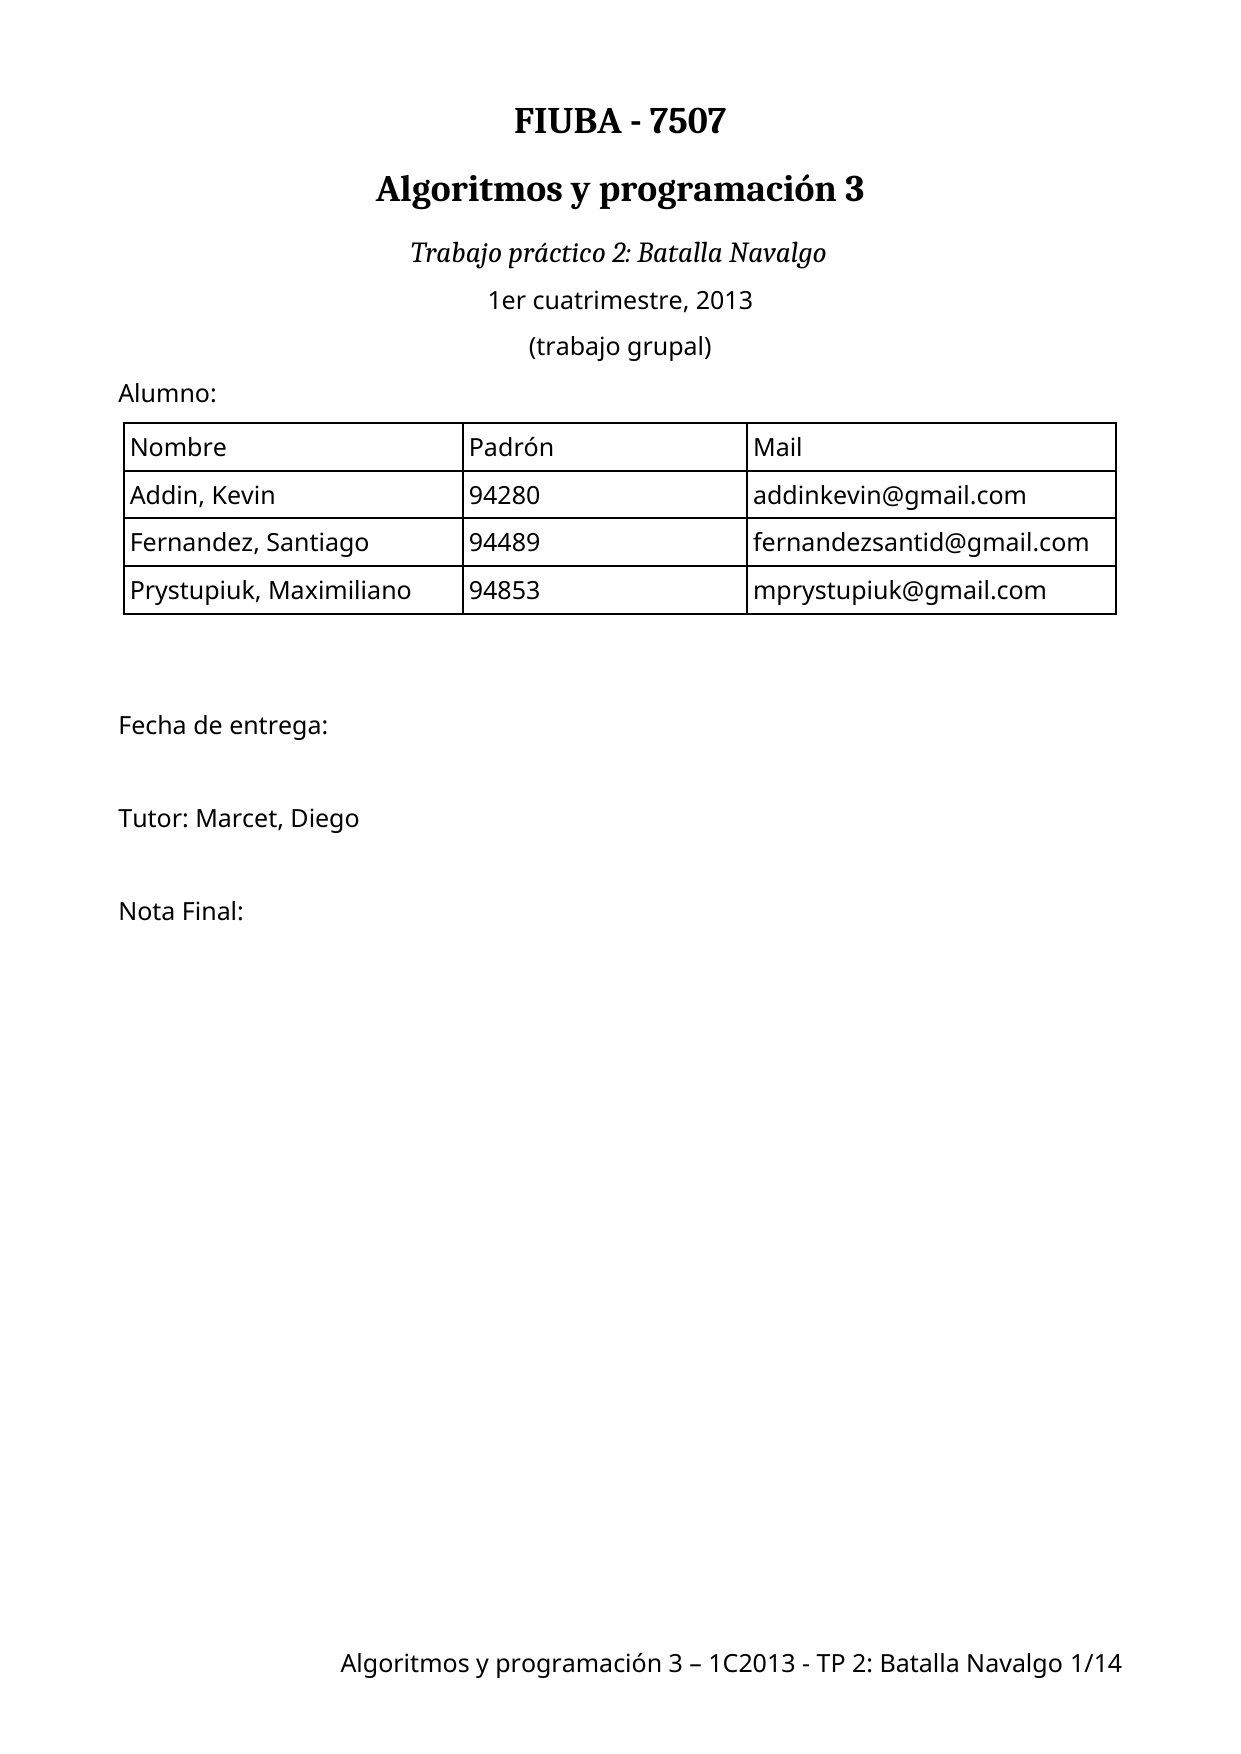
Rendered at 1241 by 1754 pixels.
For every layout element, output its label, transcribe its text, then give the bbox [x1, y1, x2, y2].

table_cell 94489 [464, 519, 746, 565]
text Tutor: Marcet, Diego [118, 801, 1122, 835]
table_cell Addin, Kevin [125, 472, 462, 517]
table_cell Prystupiuk, Maximiliano [125, 567, 462, 612]
text Trabajo práctico 2: Batalla Navalgo [118, 236, 1122, 270]
text Algoritmos y programación 3 [118, 168, 1122, 211]
table_header Nombre [125, 424, 462, 469]
text FIUBA - 7507 [118, 100, 1122, 143]
text Fecha de entrega: [118, 708, 1122, 742]
table_cell 94853 [464, 567, 746, 612]
text Alumno: [118, 375, 1122, 409]
table_cell addinkevin@gmail.com [748, 472, 1115, 517]
table_header Mail [748, 424, 1115, 469]
table_cell Fernandez, Santiago [125, 519, 462, 565]
table_header Padrón [464, 424, 746, 469]
text Nota Final: [118, 894, 1122, 928]
table_cell fernandezsantid@gmail.com [748, 519, 1115, 565]
table_cell 94280 [464, 472, 746, 517]
table_cell mprystupiuk@gmail.com [748, 567, 1115, 612]
text 1er cuatrimestre, 2013 [118, 282, 1122, 316]
text (trabajo grupal) [118, 329, 1122, 363]
